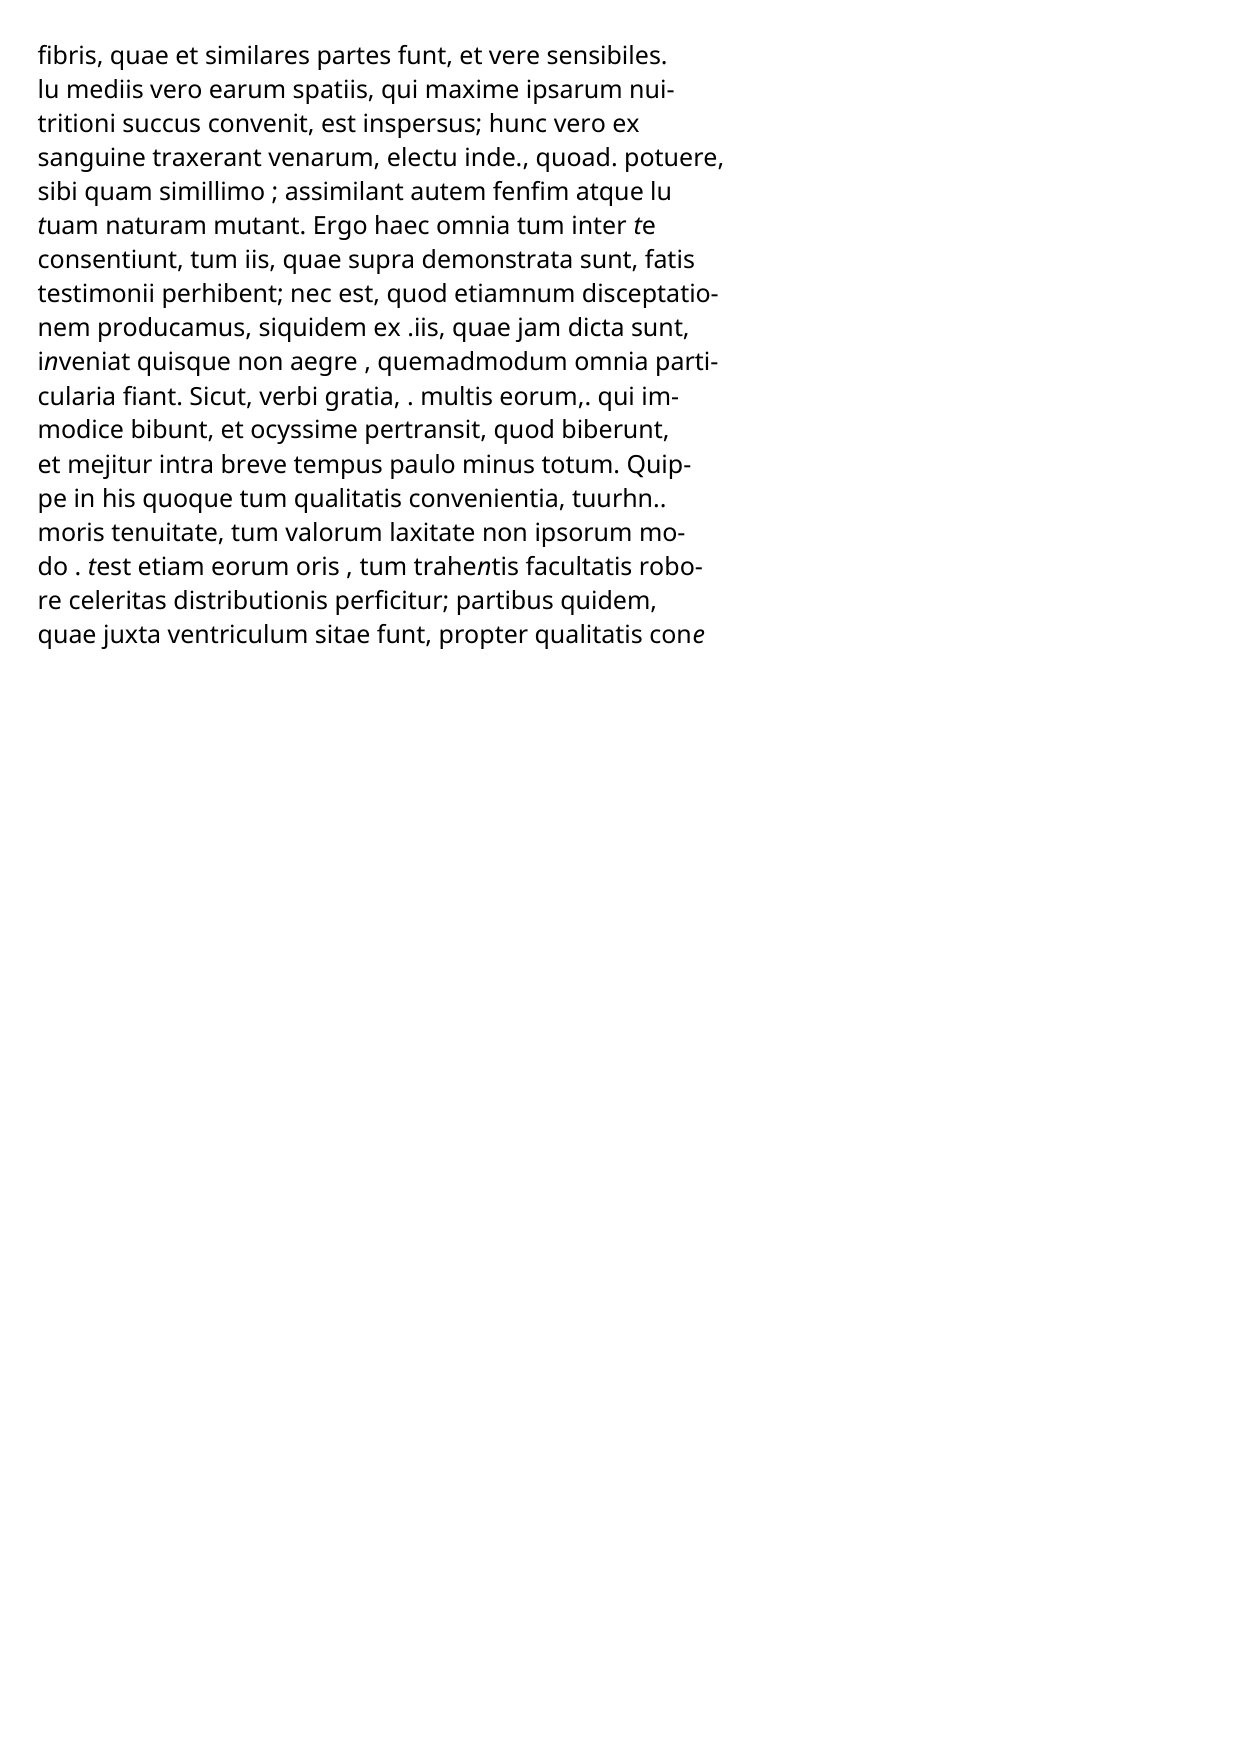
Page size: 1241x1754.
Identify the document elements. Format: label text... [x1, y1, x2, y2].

text fibris, quae et similares partes funt, et vere sensibiles. lu mediis vero earum spatiis, qui maxime ipsarum nui- tritioni succus convenit, est inspersus; hunc vero ex sanguine traxerant venarum, electu inde., quoad. potuere, sibi quam simillimo ; assimilant autem fenfim atque lu tuam naturam mutant. Ergo haec omnia tum inter te consentiunt, tum iis, quae supra demonstrata sunt, fatis testimonii perhibent; nec est, quod etiamnum disceptatio- nem producamus, siquidem ex .iis, quae jam dicta sunt, inveniat quisque non aegre , quemadmodum omnia parti- cularia fiant. Sicut, verbi gratia, . multis eorum,. qui im- modice bibunt, et ocyssime pertransit, quod biberunt, et mejitur intra breve tempus paulo minus totum. Quip- pe in his quoque tum qualitatis convenientia, tuurhn.. moris tenuitate, tum valorum laxitate non ipsorum mo- do . test etiam eorum oris , tum trahentis facultatis robo- re celeritas distributionis perficitur; partibus quidem, quae juxta ventriculum sitae funt, propter qualitatis cone [37, 37, 1203, 651]
